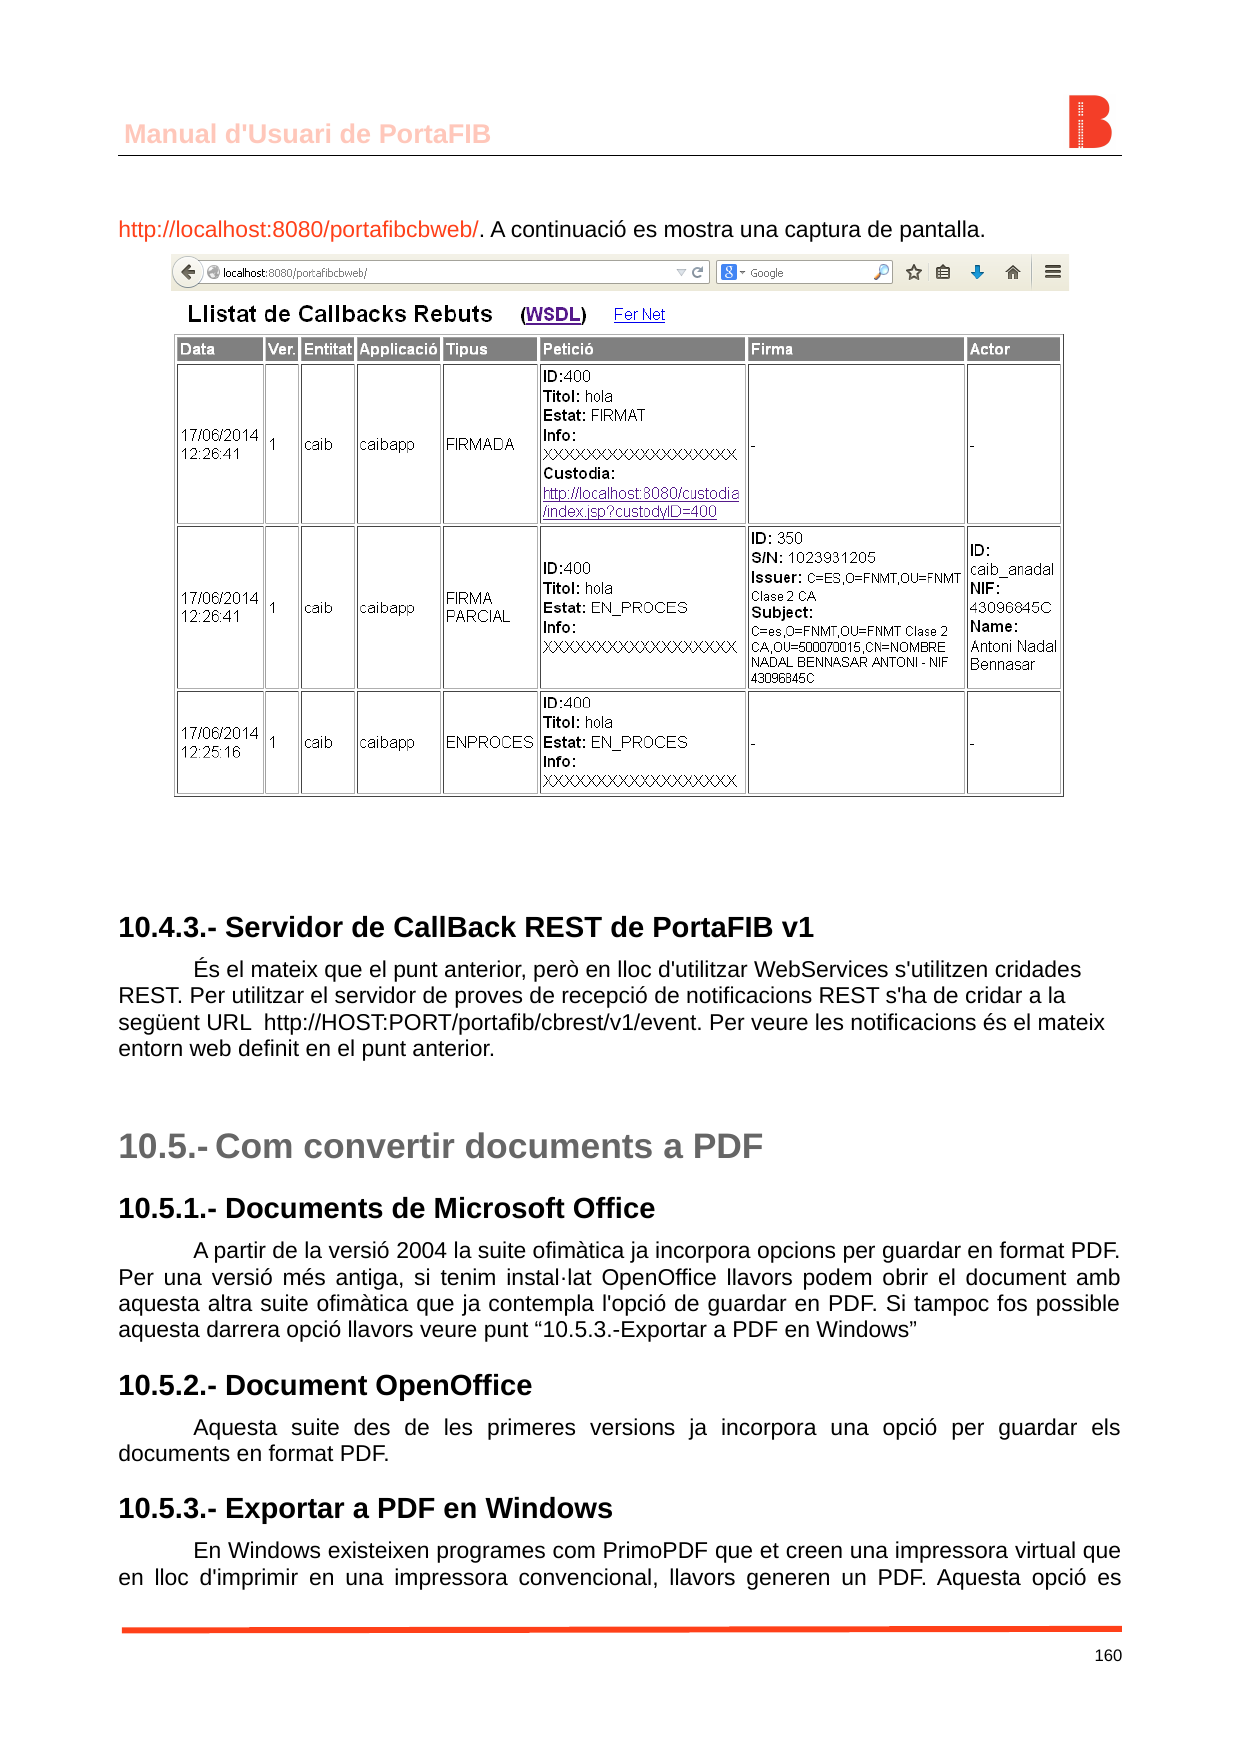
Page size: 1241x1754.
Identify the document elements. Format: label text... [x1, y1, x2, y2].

subtitle Exportar a PDF en Windows [118, 1491, 1122, 1525]
text http://localhost:8080/portafibcbweb/. A continuació es mostra una captura de pantalla. [118, 216, 1122, 242]
picture [1063, 94, 1117, 150]
text A partir de la versió 2004 la suite ofimàtica ja incorpora opcions per guardar en format PDF. Per una versió més antiga, si tenim instal·lat OpenOffice llavors podem obrir el document amb aquesta altra suite ofimàtica que ja contempla l'opció de guardar en PDF. Si tampoc fos possible aquesta darrera opció llavors veure punt “10.5.3.-Exportar a PDF en Windows” [118, 1237, 1122, 1342]
subtitle Com convertir documents a PDF [118, 1125, 1122, 1166]
subtitle Servidor de CallBack REST de PortaFIB v1 [118, 910, 1122, 943]
text És el mateix que el punt anterior, però en lloc d'utilitzar WebServices s'utilitzen cridades REST. Per utilitzar el servidor de proves de recepció de notificacions REST s'ha de cridar a la següent URL http://HOST:PORT/portafib/cbrest/v1/event. Per veure les notificacions és el mateix entorn web definit en el punt anterior. [118, 956, 1122, 1061]
subtitle Document OpenOffice [118, 1367, 1122, 1401]
subtitle Documents de Microsoft Office [118, 1191, 1122, 1224]
picture [171, 254, 1070, 808]
text En Windows existeixen programes com PrimoPDF que et creen una impressora virtual que en lloc d'imprimir en una impressora convencional, llavors generen un PDF. Aquesta opció es [118, 1537, 1122, 1590]
text Aquesta suite des de les primeres versions ja incorpora una opció per guardar els documents en format PDF. [118, 1413, 1122, 1466]
